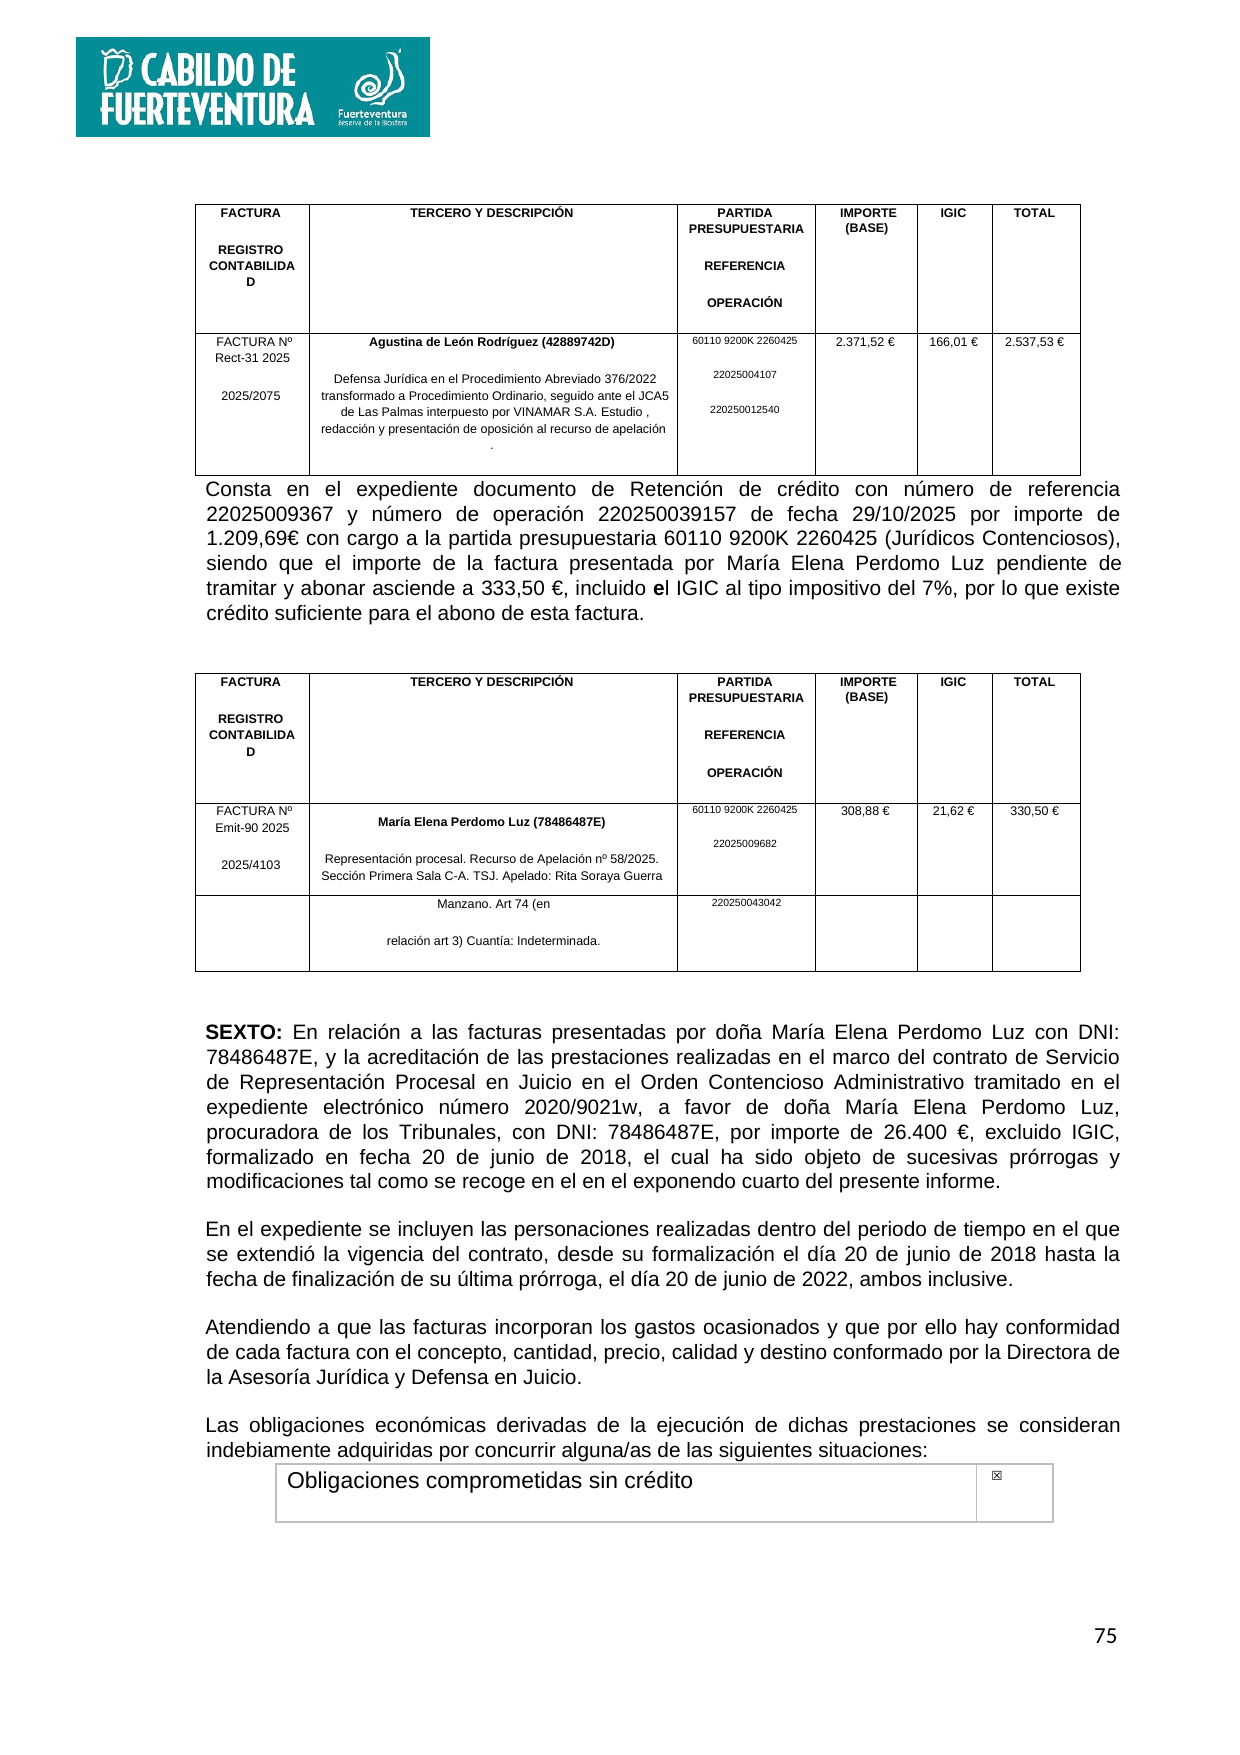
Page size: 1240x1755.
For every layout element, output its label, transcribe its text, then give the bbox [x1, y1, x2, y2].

table_header IGIC [918, 205, 992, 333]
table_cell 60110 9200K 2260425 22025009682 [678, 804, 815, 895]
table_header TERCERO Y DESCRIPCIÓN [310, 674, 677, 802]
table_header IMPORTE (BASE) [816, 205, 917, 333]
table_cell 21,62 € [918, 804, 992, 895]
table_header PARTIDA PRESUPUESTARIA REFERENCIA OPERACIÓN [678, 674, 815, 802]
table_header Obligaciones comprometidas sin crédito [277, 1465, 976, 1521]
table_cell 60110 9200K 2260425 22025004107 220250012540 [678, 334, 815, 475]
table_cell FACTURA Nº Rect-31 2025 2025/2075 [196, 334, 309, 475]
table_header IGIC [918, 674, 992, 802]
table_header IMPORTE (BASE) [816, 674, 917, 802]
text Consta en el expediente documento de Retención de crédito con número de referencia 22025009367 y número de operación 220250039157 de fecha 29/10/2025 por importe de 1.209,69€ con cargo a la partida presupuestaria 60110 9200K 2260425 (Jurídicos Contenciosos), siendo que el importe de la factura presentada por María Elena Perdomo Luz pendiente de tramitar y abonar asciende a 333,50 €, incluido el IGIC al tipo impositivo del 7%, por lo que existe crédito suficiente para el abono de esta factura. [205, 476, 1122, 625]
table_header ☒ [977, 1465, 1052, 1521]
table_cell María Elena Perdomo Luz (78486487E) Representación procesal. Recurso de Apelación nº 58/2025. Sección Primera Sala C-A. TSJ. Apelado: Rita Soraya Guerra [310, 804, 677, 895]
table_cell [993, 896, 1080, 971]
table_cell 308,88 € [816, 804, 917, 895]
table_cell 166,01 € [918, 334, 992, 475]
table_header TOTAL [993, 674, 1080, 802]
table_cell 330,50 € [993, 804, 1080, 895]
table_cell [196, 896, 309, 971]
table_header TOTAL [993, 205, 1080, 333]
text SEXTO: En relación a las facturas presentadas por doña María Elena Perdomo Luz con DNI: 78486487E, y la acreditación de las prestaciones realizadas en el marco del contrato de Servicio de Representación Procesal en Juicio en el Orden Contencioso Administrativo tramitado en el expediente electrónico número 2020/9021w, a favor de doña María Elena Perdomo Luz, procuradora de los Tribunales, con DNI: 78486487E, por importe de 26.400 €, excluido IGIC, formalizado en fecha 20 de junio de 2018, el cual ha sido objeto de sucesivas prórrogas y modificaciones tal como se recoge en el en el exponendo cuarto del presente informe. [205, 1020, 1122, 1193]
table_cell Agustina de León Rodríguez (42889742D) Defensa Jurídica en el Procedimiento Abreviado 376/2022 transformado a Procedimiento Ordinario, seguido ante el JCA5 de Las Palmas interpuesto por VINAMAR S.A. Estudio , redacción y presentación de oposición al recurso de apelación . [310, 334, 677, 475]
table_cell 2.537,53 € [993, 334, 1080, 475]
table_cell 2.371,52 € [816, 334, 917, 475]
table_cell FACTURA Nº Emit-90 2025 2025/4103 [196, 804, 309, 895]
table_header TERCERO Y DESCRIPCIÓN [310, 205, 677, 333]
table_cell Manzano. Art 74 (en relación art 3) Cuantía: Indeterminada. [310, 896, 677, 971]
table_header PARTIDA PRESUPUESTARIA REFERENCIA OPERACIÓN [678, 205, 815, 333]
text En el expediente se incluyen las personaciones realizadas dentro del periodo de tiempo en el que se extendió la vigencia del contrato, desde su formalización el día 20 de junio de 2018 hasta la fecha de finalización de su última prórroga, el día 20 de junio de 2022, ambos inclusive. [205, 1217, 1122, 1291]
table_cell [918, 896, 992, 971]
table_header FACTURA REGISTRO CONTABILIDA D [196, 205, 309, 333]
text Las obligaciones económicas derivadas de la ejecución de dichas prestaciones se consideran indebiamente adquiridas por concurrir alguna/as de las siguientes situaciones: [205, 1413, 1122, 1462]
text Atendiendo a que las facturas incorporan los gastos ocasionados y que por ello hay conformidad de cada factura con el concepto, cantidad, precio, calidad y destino conformado por la Directora de la Asesoría Jurídica y Defensa en Juicio. [205, 1315, 1122, 1389]
table_cell 220250043042 [678, 896, 815, 971]
table_cell [816, 896, 917, 971]
table_header FACTURA REGISTRO CONTABILIDA D [196, 674, 309, 802]
